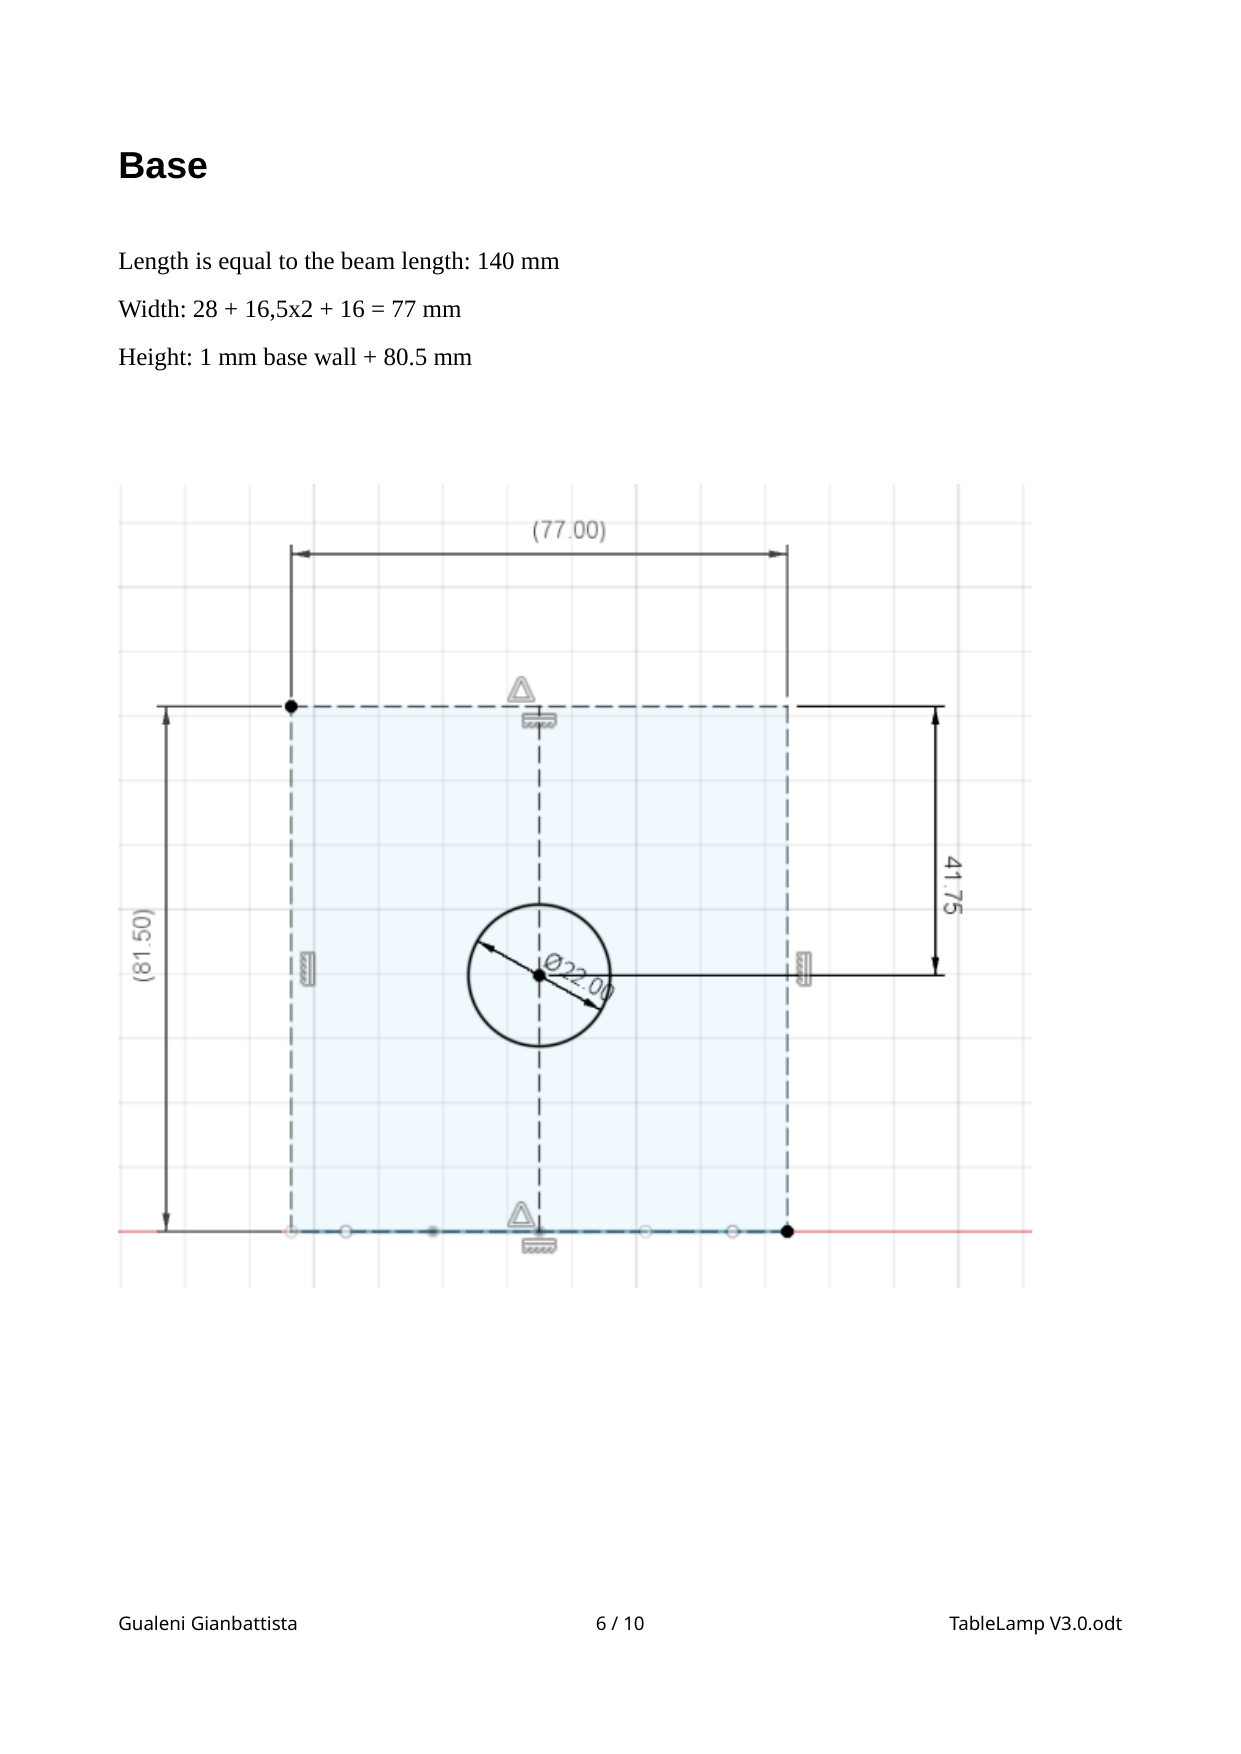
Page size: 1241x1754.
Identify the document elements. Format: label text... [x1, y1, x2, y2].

text Length is equal to the beam length: 140 mm [118, 246, 1122, 275]
subtitle Base [118, 143, 1122, 186]
text Height: 1 mm base wall + 80.5 mm [118, 342, 1122, 370]
text Width: 28 + 16,5x2 + 16 = 77 mm [118, 294, 1122, 323]
picture [118, 484, 1033, 1288]
